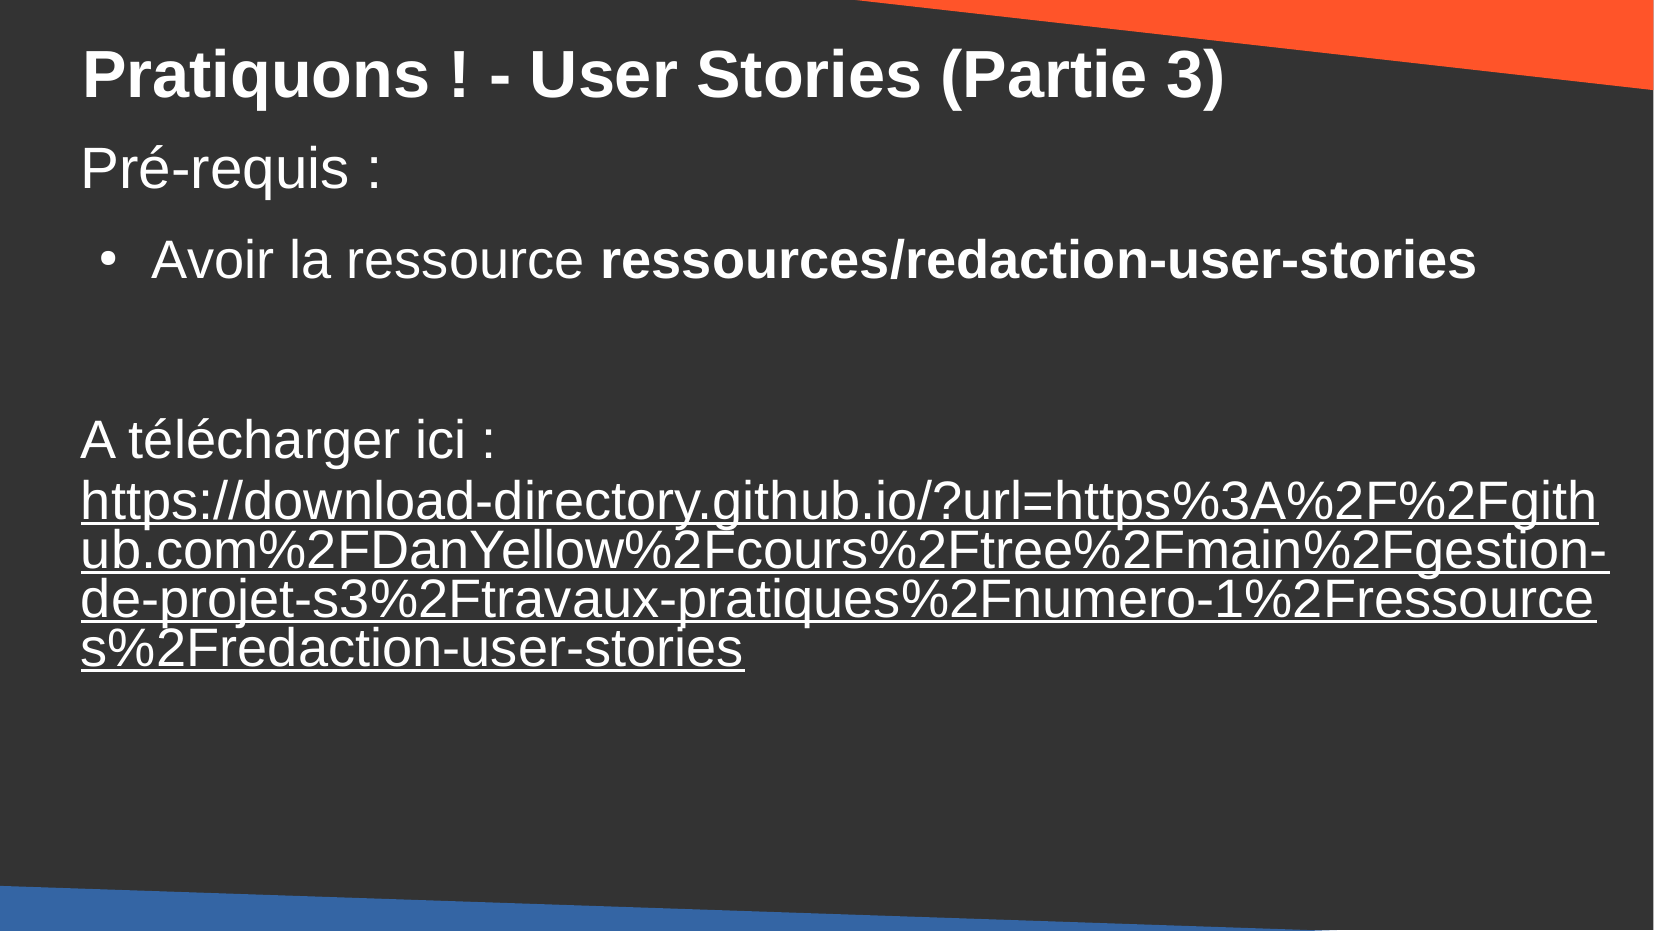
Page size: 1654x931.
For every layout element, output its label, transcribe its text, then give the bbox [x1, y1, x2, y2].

title Pratiquons ! - User Stories (Partie 3) [82, 37, 1571, 114]
text_box [855, 0, 1654, 91]
list Pré-requis : Avoir la ressource ressources/redaction-user-stories A télécharger ici : https://download-directory.github.io/?url=https%3A%2F%2Fgithub.com%2FDanYellow%2Fcours%2Ftree%2Fmain%2Fgestion-de-projet-s3%2Ftravaux-pratiques%2Fnumero-1%2Fressources%2Fredaction-user-stories [80, 135, 1620, 721]
text_box [0, 885, 1337, 931]
